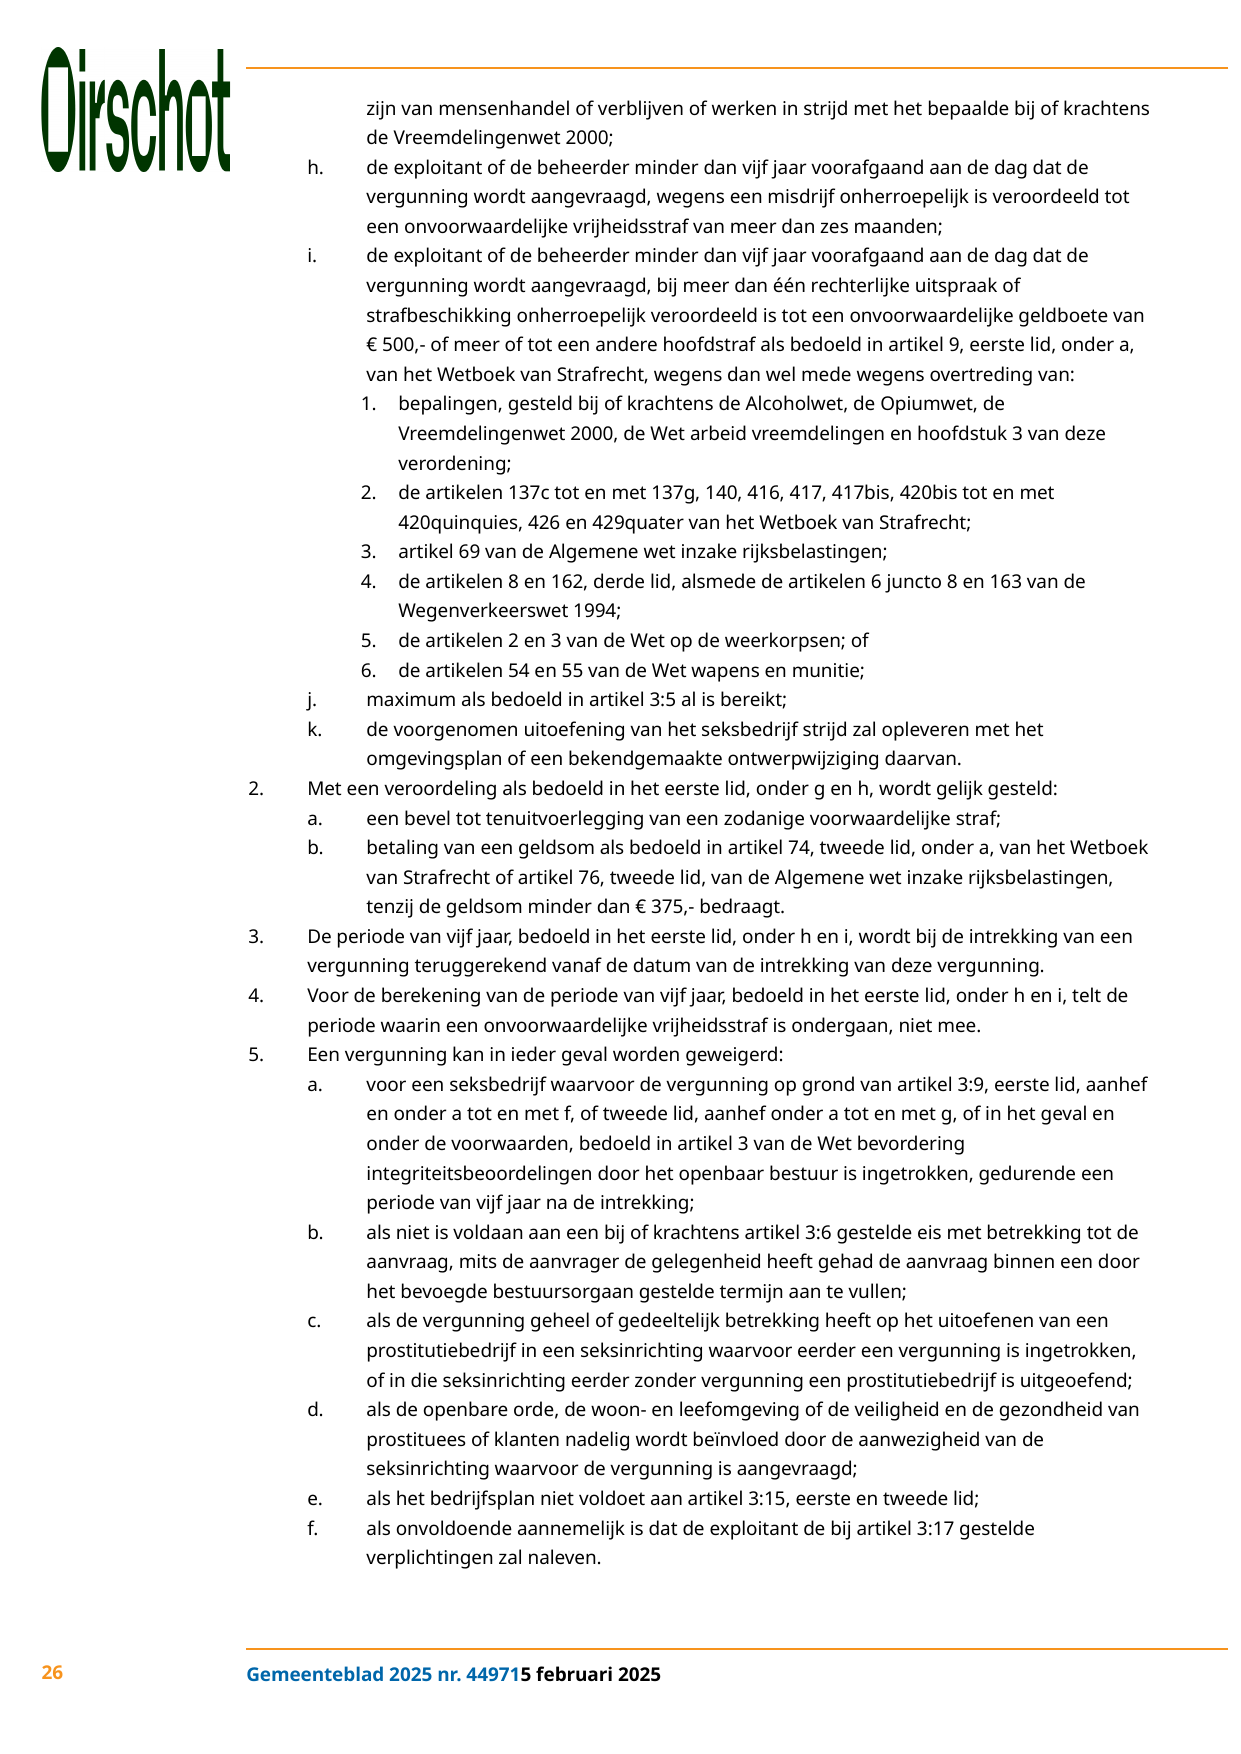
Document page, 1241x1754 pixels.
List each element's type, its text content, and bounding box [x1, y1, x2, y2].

list zijn van mensenhandel of verblijven of werken in strijd met het bepaalde bij of krachtens de Vreemdelingenwet 2000; [307, 95, 1152, 150]
list de artikelen 8 en 162, derde lid, alsmede de artikelen 6 juncto 8 en 163 van de Wegenverkeerswet 1994; [361, 568, 1152, 623]
list betaling van een geldsom als bedoeld in artikel 74, tweede lid, onder a, van het Wetboek van Strafrecht of artikel 76, tweede lid, van de Algemene wet inzake rijksbelastingen, tenzij de geldsom minder dan € 375,- bedraagt. [307, 834, 1152, 919]
list als de openbare orde, de woon- en leefomgeving of de veiligheid en de gezondheid van prostituees of klanten nadelig wordt beïnvloed door de aanwezigheid van de seksinrichting waarvoor de vergunning is aangevraagd; [307, 1396, 1152, 1481]
list als niet is voldaan aan een bij of krachtens artikel 3:6 gestelde eis met betrekking tot de aanvraag, mits de aanvrager de gelegenheid heeft gehad de aanvraag binnen een door het bevoegde bestuursorgaan gestelde termijn aan te vullen; [307, 1219, 1152, 1304]
list De periode van vijf jaar, bedoeld in het eerste lid, onder h en i, wordt bij de intrekking van een vergunning teruggerekend vanaf de datum van de intrekking van deze vergunning. [248, 923, 1152, 978]
list Met een veroordeling als bedoeld in het eerste lid, onder g en h, wordt gelijk gesteld: [248, 775, 1152, 801]
list Voor de berekening van de periode van vijf jaar, bedoeld in het eerste lid, onder h en i, telt de periode waarin een onvoorwaardelijke vrijheidsstraf is ondergaan, niet mee. [248, 982, 1152, 1038]
list de artikelen 137c tot en met 137g, 140, 416, 417, 417bis, 420bis tot en met 420quinquies, 426 en 429quater van het Wetboek van Strafrecht; [361, 479, 1152, 535]
list bepalingen, gesteld bij of krachtens de Alcoholwet, de Opiumwet, de Vreemdelingenwet 2000, de Wet arbeid vreemdelingen en hoofdstuk 3 van deze verordening; [361, 391, 1152, 476]
list Een vergunning kan in ieder geval worden geweigerd: [248, 1041, 1152, 1067]
list de voorgenomen uitoefening van het seksbedrijf strijd zal opleveren met het omgevingsplan of een bekendgemaakte ontwerpwijziging daarvan. [307, 716, 1152, 771]
list de artikelen 2 en 3 van de Wet op de weerkorpsen; of [361, 627, 1152, 653]
list de exploitant of de beheerder minder dan vijf jaar voorafgaand aan de dag dat de vergunning wordt aangevraagd, wegens een misdrijf onherroepelijk is veroordeeld tot een onvoorwaardelijke vrijheidsstraf van meer dan zes maanden; [307, 154, 1152, 239]
list als de vergunning geheel of gedeeltelijk betrekking heeft op het uitoefenen van een prostitutiebedrijf in een seksinrichting waarvoor eerder een vergunning is ingetrokken, of in die seksinrichting eerder zonder vergunning een prostitutiebedrijf is uitgeoefend; [307, 1308, 1152, 1393]
list als het bedrijfsplan niet voldoet aan artikel 3:15, eerste en tweede lid; [307, 1485, 1152, 1511]
picture [41, 47, 231, 172]
list als onvoldoende aannemelijk is dat de exploitant de bij artikel 3:17 gestelde verplichtingen zal naleven. [307, 1515, 1152, 1570]
list voor een seksbedrijf waarvoor de vergunning op grond van artikel 3:9, eerste lid, aanhef en onder a tot en met f, of tweede lid, aanhef onder a tot en met g, of in het geval en onder de voorwaarden, bedoeld in artikel 3 van de Wet bevordering integriteitsbeoordelingen door het openbaar bestuur is ingetrokken, gedurende een periode van vijf jaar na de intrekking; [307, 1071, 1152, 1215]
list de exploitant of de beheerder minder dan vijf jaar voorafgaand aan de dag dat de vergunning wordt aangevraagd, bij meer dan één rechterlijke uitspraak of strafbeschikking onherroepelijk veroordeeld is tot een onvoorwaardelijke geldboete van € 500,- of meer of tot een andere hoofdstraf als bedoeld in artikel 9, eerste lid, onder a, van het Wetboek van Strafrecht, wegens dan wel mede wegens overtreding van: [307, 243, 1152, 387]
list een bevel tot tenuitvoerlegging van een zodanige voorwaardelijke straf; [307, 805, 1152, 831]
list de artikelen 54 en 55 van de Wet wapens en munitie; [361, 657, 1152, 683]
list artikel 69 van de Algemene wet inzake rijksbelastingen; [361, 538, 1152, 564]
list maximum als bedoeld in artikel 3:5 al is bereikt; [307, 686, 1152, 712]
